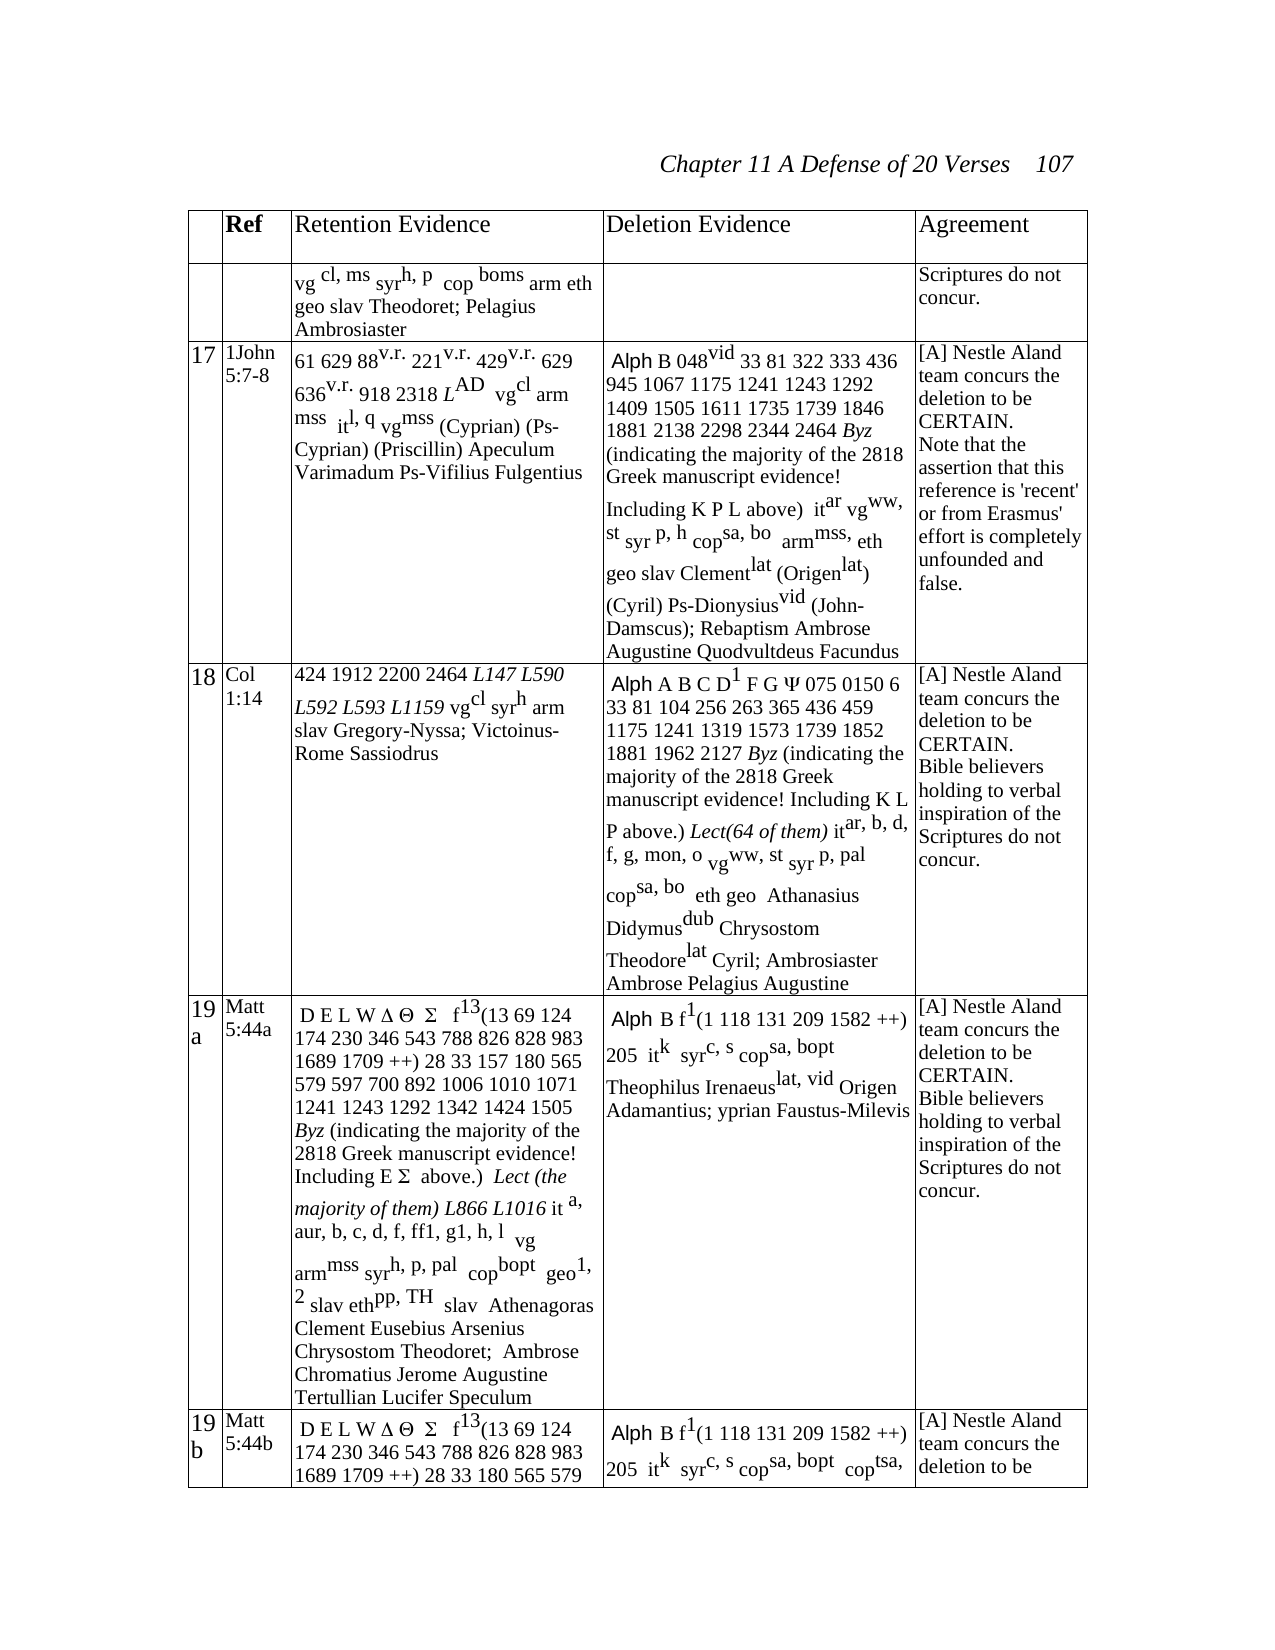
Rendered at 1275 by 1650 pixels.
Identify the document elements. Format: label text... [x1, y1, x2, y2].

table_cell 19a [189, 996, 222, 1409]
table_cell D E L W D Q S f13(13 69 124 174 230 346 543 788 826 828 983 1689 1709 ++) 28 33 157 180 565 579 597 700 892 1006 1010 1071 1241 1243 1292 1342 1424 1505 Byz (indicating the majority of the 2818 Greek manuscript evidence! Including E S above.) Lect (the majority of them) L866 L1016 it a, aur, b, c, d, f, ff1, g1, h, l vg armmss syrh, p, pal copbopt geo1, 2 slav ethpp, TH slav Athenagoras Clement Eusebius Arsenius Chrysostom Theodoret; Ambrose Chromatius Jerome Augustine Tertullian Lucifer Speculum [292, 996, 603, 1409]
table_cell [A] Nestle Aland team concurs the deletion to be CERTAIN. Note that the assertion that this reference is 'recent' or from Erasmus' effort is completely unfounded and false. [916, 342, 1087, 663]
table_cell [604, 264, 915, 341]
table_cell Alph B f1(1 118 131 209 1582 ++) 205 itk syrc, s copsa, bopt Theophilus Irenaeuslat, vid Origen Adamantius; yprian Faustus-Milevis [604, 996, 915, 1409]
table_cell vg cl, ms syrh, p cop boms arm eth geo slav Theodoret; Pelagius Ambrosiaster [292, 264, 603, 341]
table_cell Alph A B C D1 F G Y 075 0150 6 33 81 104 256 263 365 436 459 1175 1241 1319 1573 1739 1852 1881 1962 2127 Byz (indicating the majority of the 2818 Greek manuscript evidence! Including K L P above.) Lect(64 of them) itar, b, d, f, g, mon, o vgww, st syr p, pal copsa, bo eth geo Athanasius Didymusdub Chrysostom Theodorelat Cyril; Ambrosiaster Ambrose Pelagius Augustine [604, 664, 915, 995]
table_cell [A] Nestle Aland team concurs the deletion to be [916, 1410, 1087, 1487]
table_cell [A] Nestle Aland team concurs the deletion to be CERTAIN. Bible believers holding to verbal inspiration of the Scriptures do not concur. [916, 664, 1087, 995]
table_header Ref [223, 211, 291, 263]
table_cell D E L W D Q S f13(13 69 124 174 230 346 543 788 826 828 983 1689 1709 ++) 28 33 180 565 579 [292, 1410, 603, 1487]
table_cell Matt 5:44a [223, 996, 291, 1409]
table_header Deletion Evidence [604, 211, 915, 263]
table_cell Alph B 048vid 33 81 322 333 436 945 1067 1175 1241 1243 1292 1409 1505 1611 1735 1739 1846 1881 2138 2298 2344 2464 Byz (indicating the majority of the 2818 Greek manuscript evidence! Including K P L above) itar vgww, st syr p, h copsa, bo armmss, eth geo slav Clementlat (Origenlat) (Cyril) Ps-Dionysiusvid (John-Damscus); Rebaptism Ambrose Augustine Quodvultdeus Facundus [604, 342, 915, 663]
table_cell 424 1912 2200 2464 L147 L590 L592 L593 L1159 vgcl syrh arm slav Gregory-Nyssa; Victoinus-Rome Sassiodrus [292, 664, 603, 995]
table_cell Scriptures do not concur. [916, 264, 1087, 341]
table_cell 19b [189, 1410, 222, 1487]
table_cell [189, 264, 222, 341]
table_cell [223, 264, 291, 341]
table_cell Matt 5:44b [223, 1410, 291, 1487]
table_cell Col 1:14 [223, 664, 291, 995]
table_header [189, 211, 222, 263]
table_header Agreement [916, 211, 1087, 263]
table_cell 61 629 88v.r. 221v.r. 429v.r. 629 636v.r. 918 2318 LAD vgcl arm mss itl, q vgmss (Cyprian) (Ps-Cyprian) (Priscillin) Apeculum Varimadum Ps-Vifilius Fulgentius [292, 342, 603, 663]
table_cell [A] Nestle Aland team concurs the deletion to be CERTAIN. Bible believers holding to verbal inspiration of the Scriptures do not concur. [916, 996, 1087, 1409]
table_cell 17 [189, 342, 222, 663]
table_cell 1John 5:7-8 [223, 342, 291, 663]
table_cell Alph B f1(1 118 131 209 1582 ++) 205 itk syrc, s copsa, bopt coptsa, [604, 1410, 915, 1487]
table_cell 18 [189, 664, 222, 995]
table_header Retention Evidence [292, 211, 603, 263]
